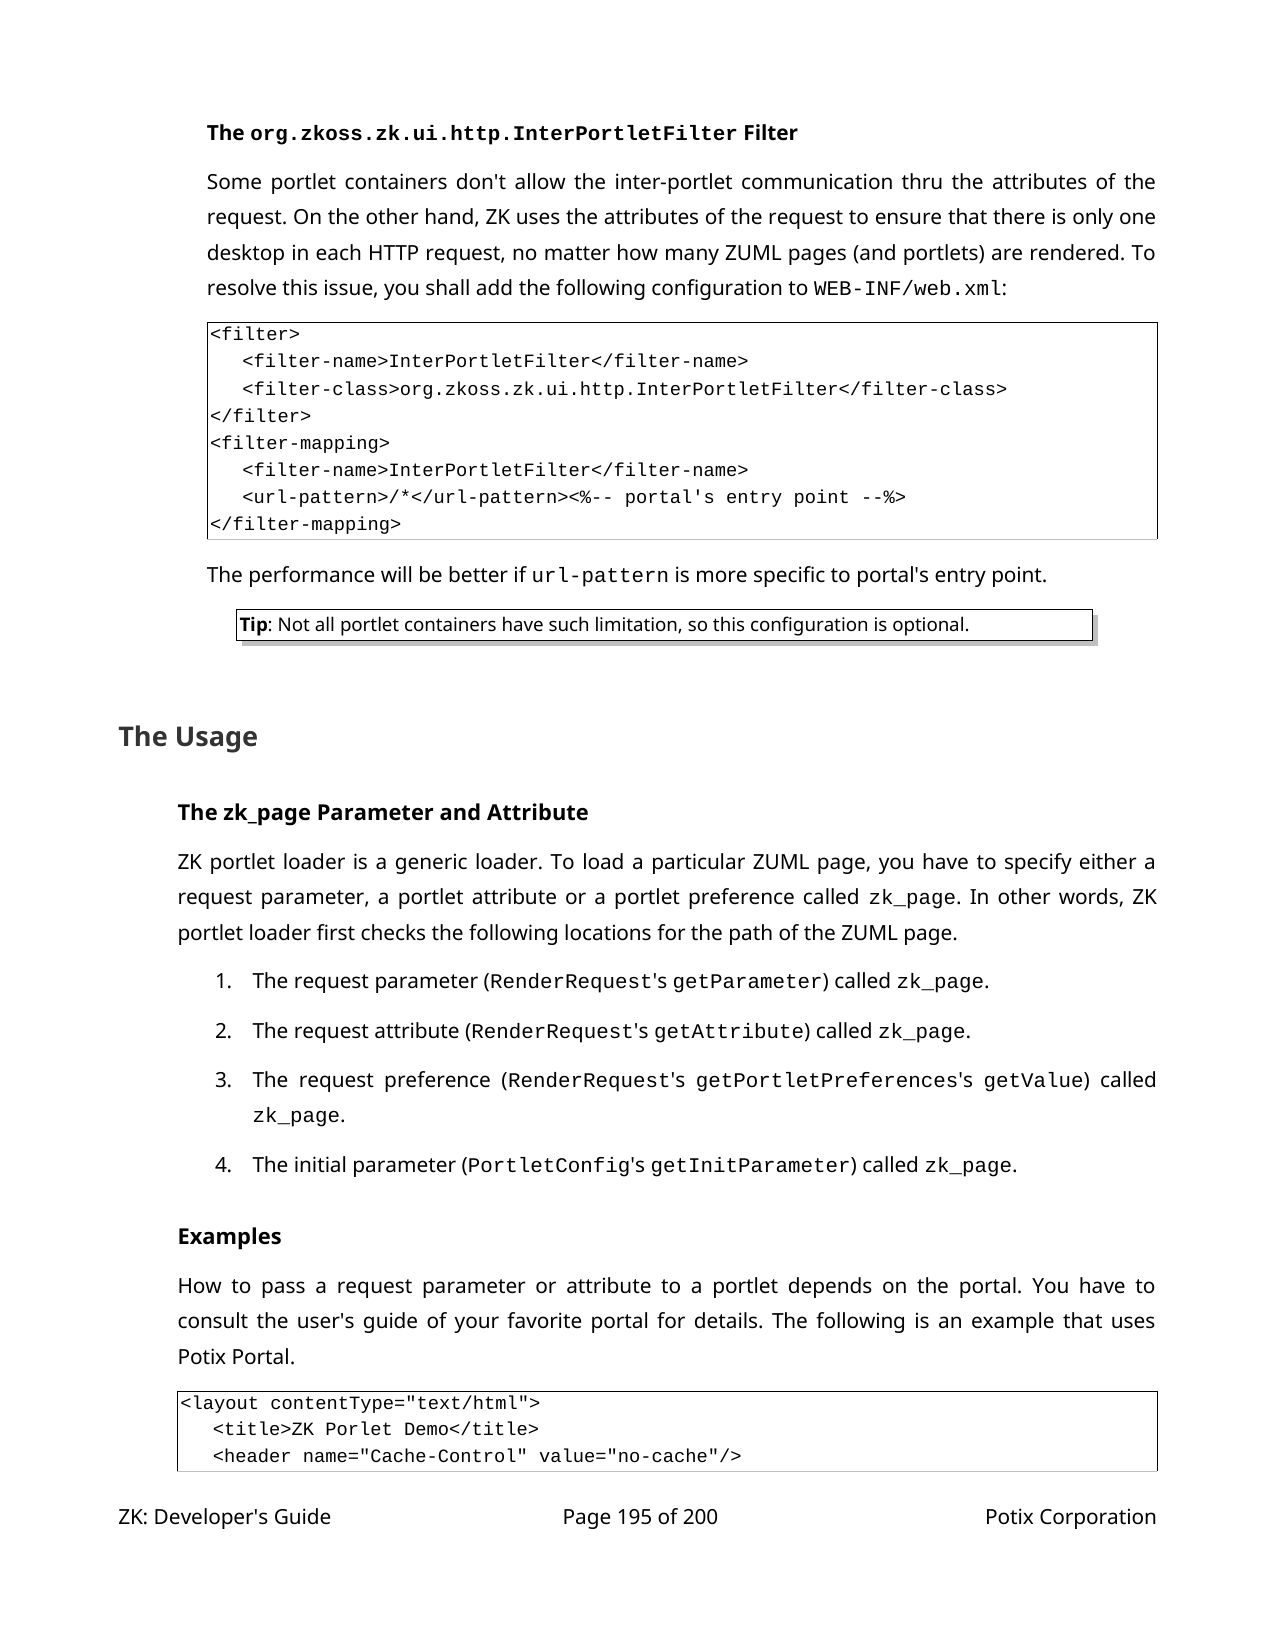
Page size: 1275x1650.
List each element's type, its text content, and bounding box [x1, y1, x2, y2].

subtitle Examples [177, 1221, 1157, 1251]
text ZK portlet loader is a generic loader. To load a particular ZUML page, you have to specify either a request parameter, a portlet attribute or a portlet preference called zk_page. In other words, ZK portlet loader first checks the following locations for the path of the ZUML page. [177, 847, 1157, 946]
text The performance will be better if url-pattern is more specific to portal's entry point. [207, 560, 1157, 588]
text </filter-mapping> [208, 512, 1157, 539]
text Some portlet containers don't allow the inter-portlet communication thru the attributes of the request. On the other hand, ZK uses the attributes of the request to ensure that there is only one desktop in each HTTP request, no matter how many ZUML pages (and portlets) are rendered. To resolve this issue, you shall add the following configuration to WEB-INF/web.xml: [207, 167, 1157, 301]
list The initial parameter (PortletConfig's getInitParameter) called zk_page. [215, 1150, 1157, 1178]
text Tip: Not all portlet containers have such limitation, so this configuration is optional. [237, 610, 1092, 640]
subtitle The zk_page Parameter and Attribute [177, 796, 1157, 826]
list The request preference (RenderRequest's getPortletPreferences's getValue) called zk_page. [215, 1065, 1157, 1129]
text <layout contentType="text/html"> <title>ZK Porlet Demo</title> <header name="Cache-Control" value="no-cache"/> [178, 1392, 1157, 1471]
text <filter> [208, 323, 1157, 346]
text <filter-name>InterPortletFilter</filter-name> [208, 349, 1157, 373]
text <filter-mapping> <filter-name>InterPortletFilter</filter-name> [208, 431, 1157, 482]
text <filter-class>org.zkoss.zk.ui.http.InterPortletFilter</filter-class> [208, 376, 1157, 401]
subtitle The Usage [118, 717, 1157, 754]
text How to pass a request parameter or attribute to a portlet depends on the portal. You have to consult the user's guide of your favorite portal for details. The following is an example that uses Potix Portal. [177, 1271, 1157, 1370]
subtitle The org.zkoss.zk.ui.http.InterPortletFilter Filter [207, 118, 1157, 147]
list The request attribute (RenderRequest's getAttribute) called zk_page. [215, 1016, 1157, 1044]
text <url-pattern>/*</url-pattern><%-- portal's entry point --%> [208, 484, 1157, 509]
text </filter> [208, 404, 1157, 428]
list The request parameter (RenderRequest's getParameter) called zk_page. [215, 967, 1157, 995]
